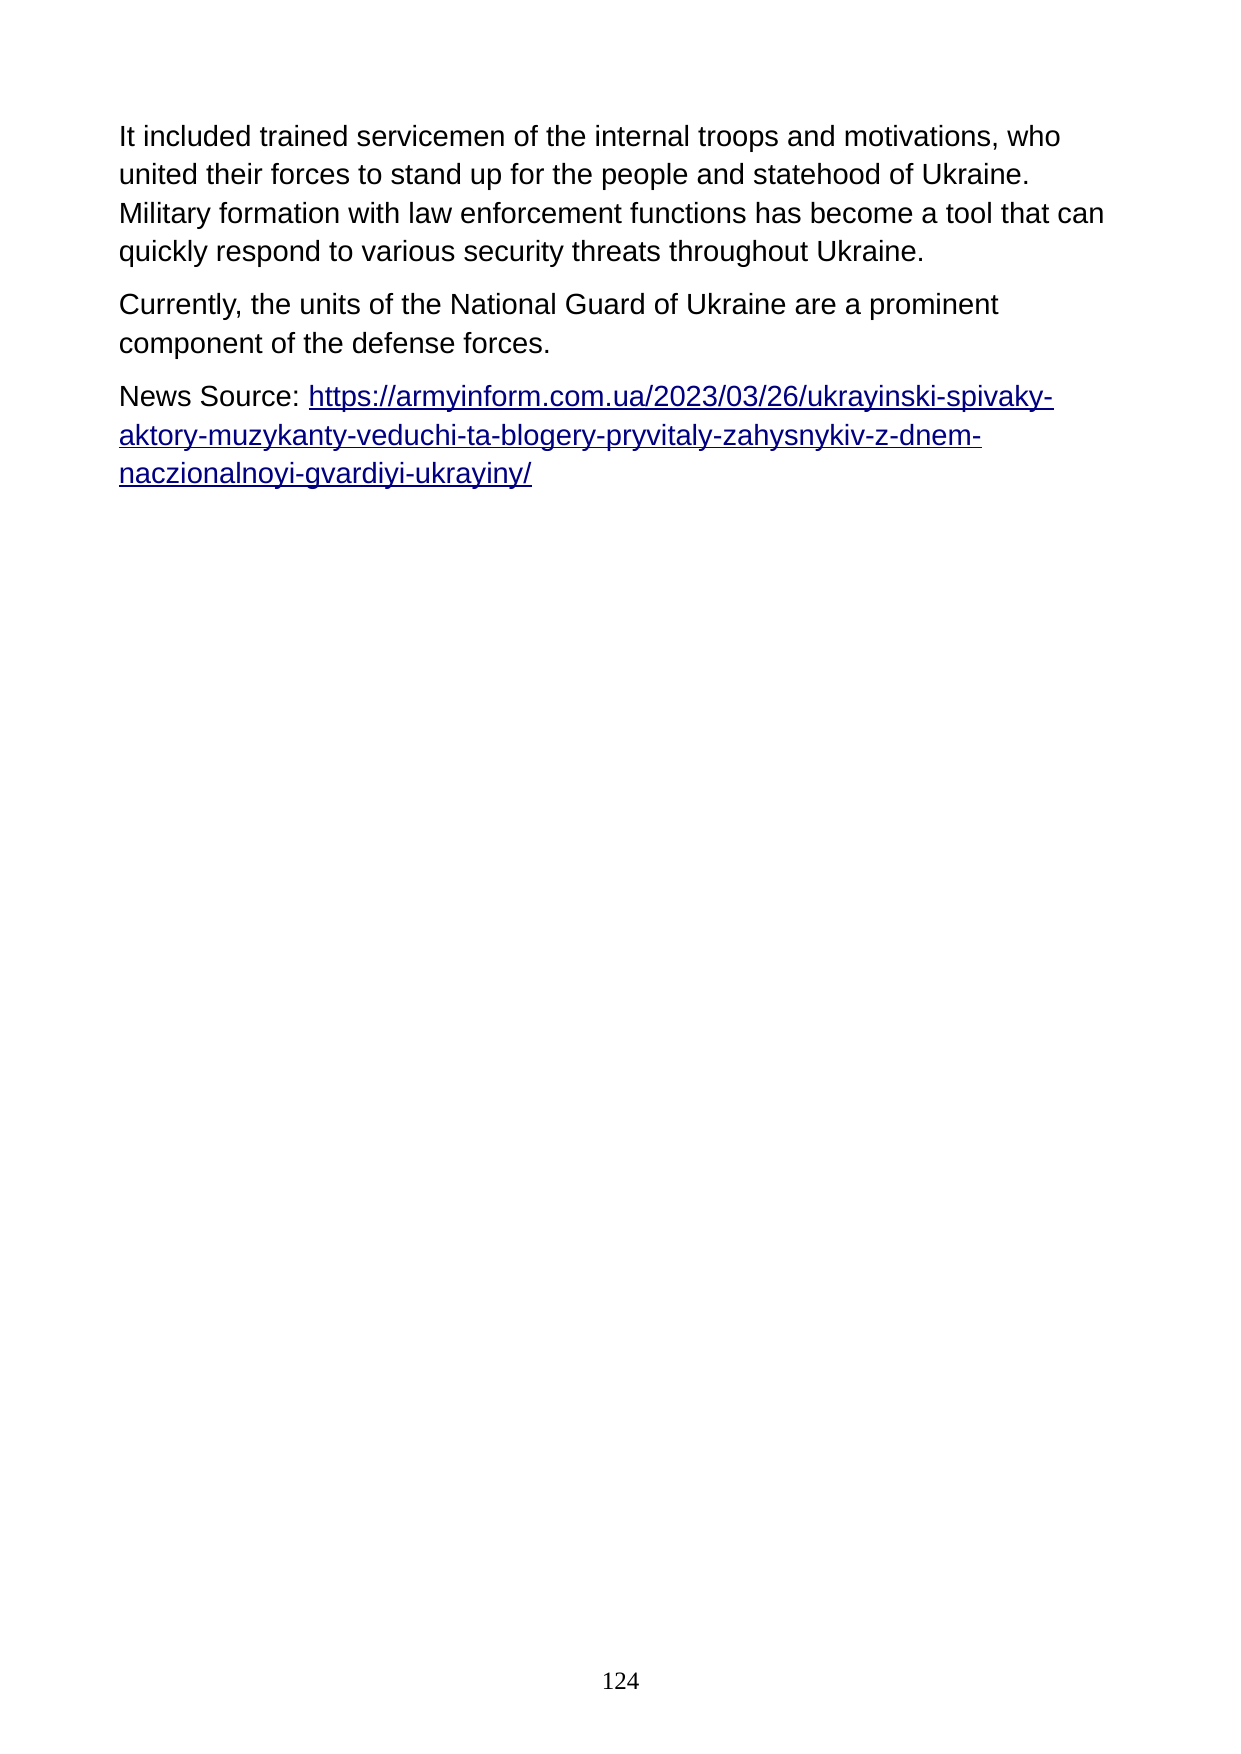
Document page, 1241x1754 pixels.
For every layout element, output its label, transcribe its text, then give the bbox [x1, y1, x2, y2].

text News Source: https://armyinform.com.ua/2023/03/26/ukrayinski-spivaky-aktory-muzykanty-veduchi-ta-blogery-pryvitaly-zahysnykiv-z-dnem-naczionalnoyi-gvardiyi-ukrayiny/ [118, 379, 1122, 489]
text It included trained servicemen of the internal troops and motivations, who united their forces to stand up for the people and statehood of Ukraine. Military formation with law enforcement functions has become a tool that can quickly respond to various security threats throughout Ukraine. [118, 118, 1122, 268]
text Currently, the units of the National Guard of Ukraine are a prominent component of the defense forces. [118, 287, 1122, 359]
